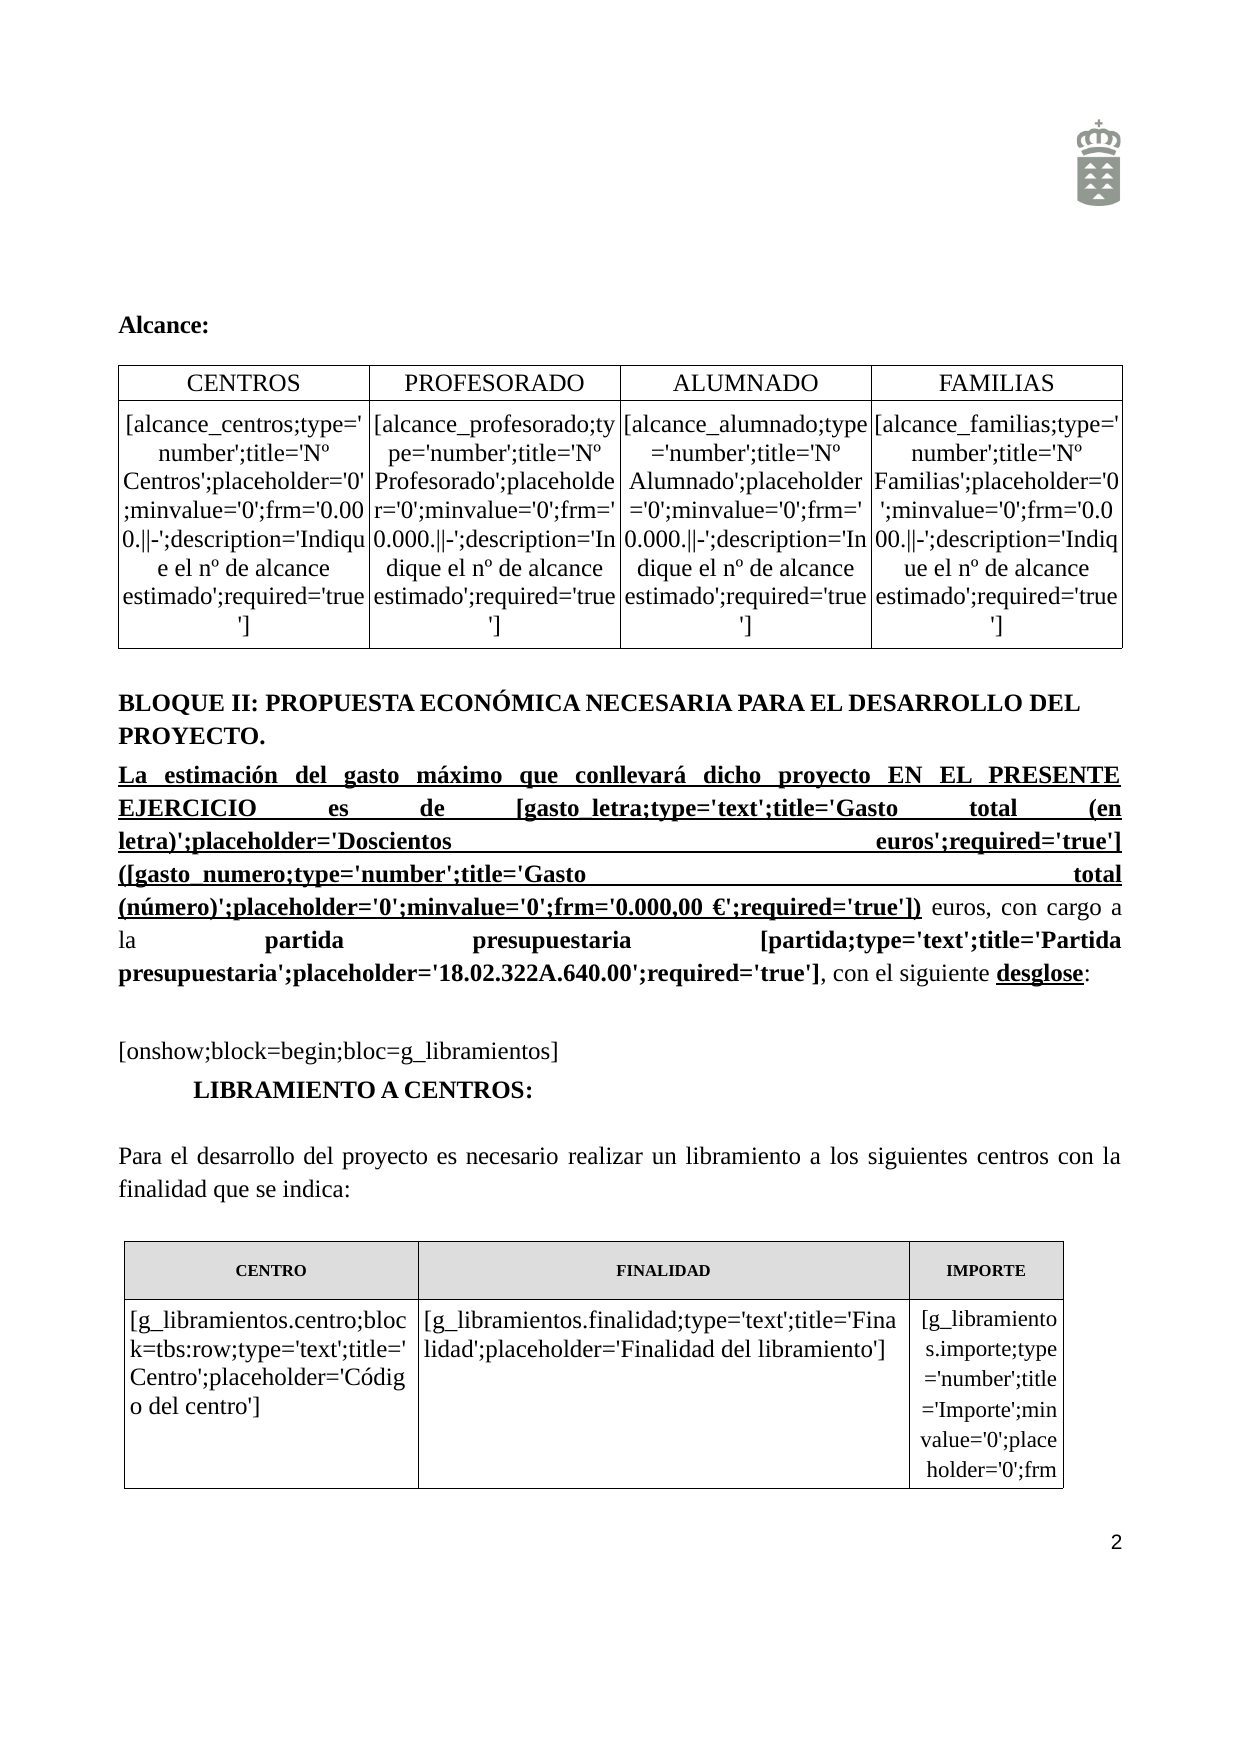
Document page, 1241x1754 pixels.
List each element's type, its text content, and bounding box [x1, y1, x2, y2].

table_cell [alcance_familias;type='number';title='Nº Familias';placeholder='0';minvalue='0';frm='0.000.||-';description='Indique el nº de alcance estimado';required='true'] [872, 401, 1122, 648]
table_header FINALIDAD [419, 1242, 909, 1299]
list LIBRAMIENTO A CENTROS: [156, 1075, 1122, 1104]
table_cell [alcance_profesorado;type='number';title='Nº Profesorado';placeholder='0';minvalue='0';frm='0.000.||-';description='Indique el nº de alcance estimado';required='true'] [370, 401, 620, 648]
picture [1076, 119, 1121, 206]
text letra)';placeholder='Doscientos euros';required='true'] [118, 820, 1122, 851]
table_cell [alcance_alumnado;type='number';title='Nº Alumnado';placeholder='0';minvalue='0';frm='0.000.||-';description='Indique el nº de alcance estimado';required='true'] [621, 401, 871, 648]
text (número)';placeholder='0';minvalue='0';frm='0.000,00 €';required='true']) euros, con cargo a la partida presupuestaria [partida;type='text';title='Partida presupuestaria';placeholder='18.02.322A.640.00';required='true'], con el siguiente desglose: [118, 886, 1122, 987]
table_header CENTROS [119, 366, 369, 400]
list Alcance: [118, 310, 1122, 339]
table_header PROFESORADO [370, 366, 620, 400]
table_header FAMILIAS [872, 366, 1122, 400]
text La estimación del gasto máximo que conllevará dicho proyecto EN EL PRESENTE EJERCICIO es de [gasto_letra;type='text';title='Gasto total (en [118, 760, 1122, 818]
table_header ALUMNADO [621, 366, 871, 400]
table_header CENTRO [125, 1242, 418, 1299]
text [onshow;block=begin;bloc=g_libramientos] [118, 1036, 1122, 1065]
table_cell [alcance_centros;type='number';title='Nº Centros';placeholder='0';minvalue='0';frm='0.000.||-';description='Indique el nº de alcance estimado';required='true'] [119, 401, 369, 648]
table_cell [g_libramientos.centro;block=tbs:row;type='text';title='Centro';placeholder='Código del centro'] [125, 1300, 418, 1488]
table_cell [g_libramientos.importe;type='number';title='Importe';minvalue='0';placeholder='0';frm [910, 1300, 1063, 1488]
text Para el desarrollo del proyecto es necesario realizar un libramiento a los siguientes centros con la finalidad que se indica: [118, 1141, 1122, 1203]
table_cell [g_libramientos.finalidad;type='text';title='Finalidad';placeholder='Finalidad del libramiento'] [419, 1300, 909, 1488]
text ([gasto_numero;type='number';title='Gasto total [118, 853, 1122, 884]
list BLOQUE II: PROPUESTA ECONÓMICA NECESARIA PARA EL DESARROLLO DEL PROYECTO. [118, 688, 1122, 750]
table_header IMPORTE [910, 1242, 1063, 1299]
